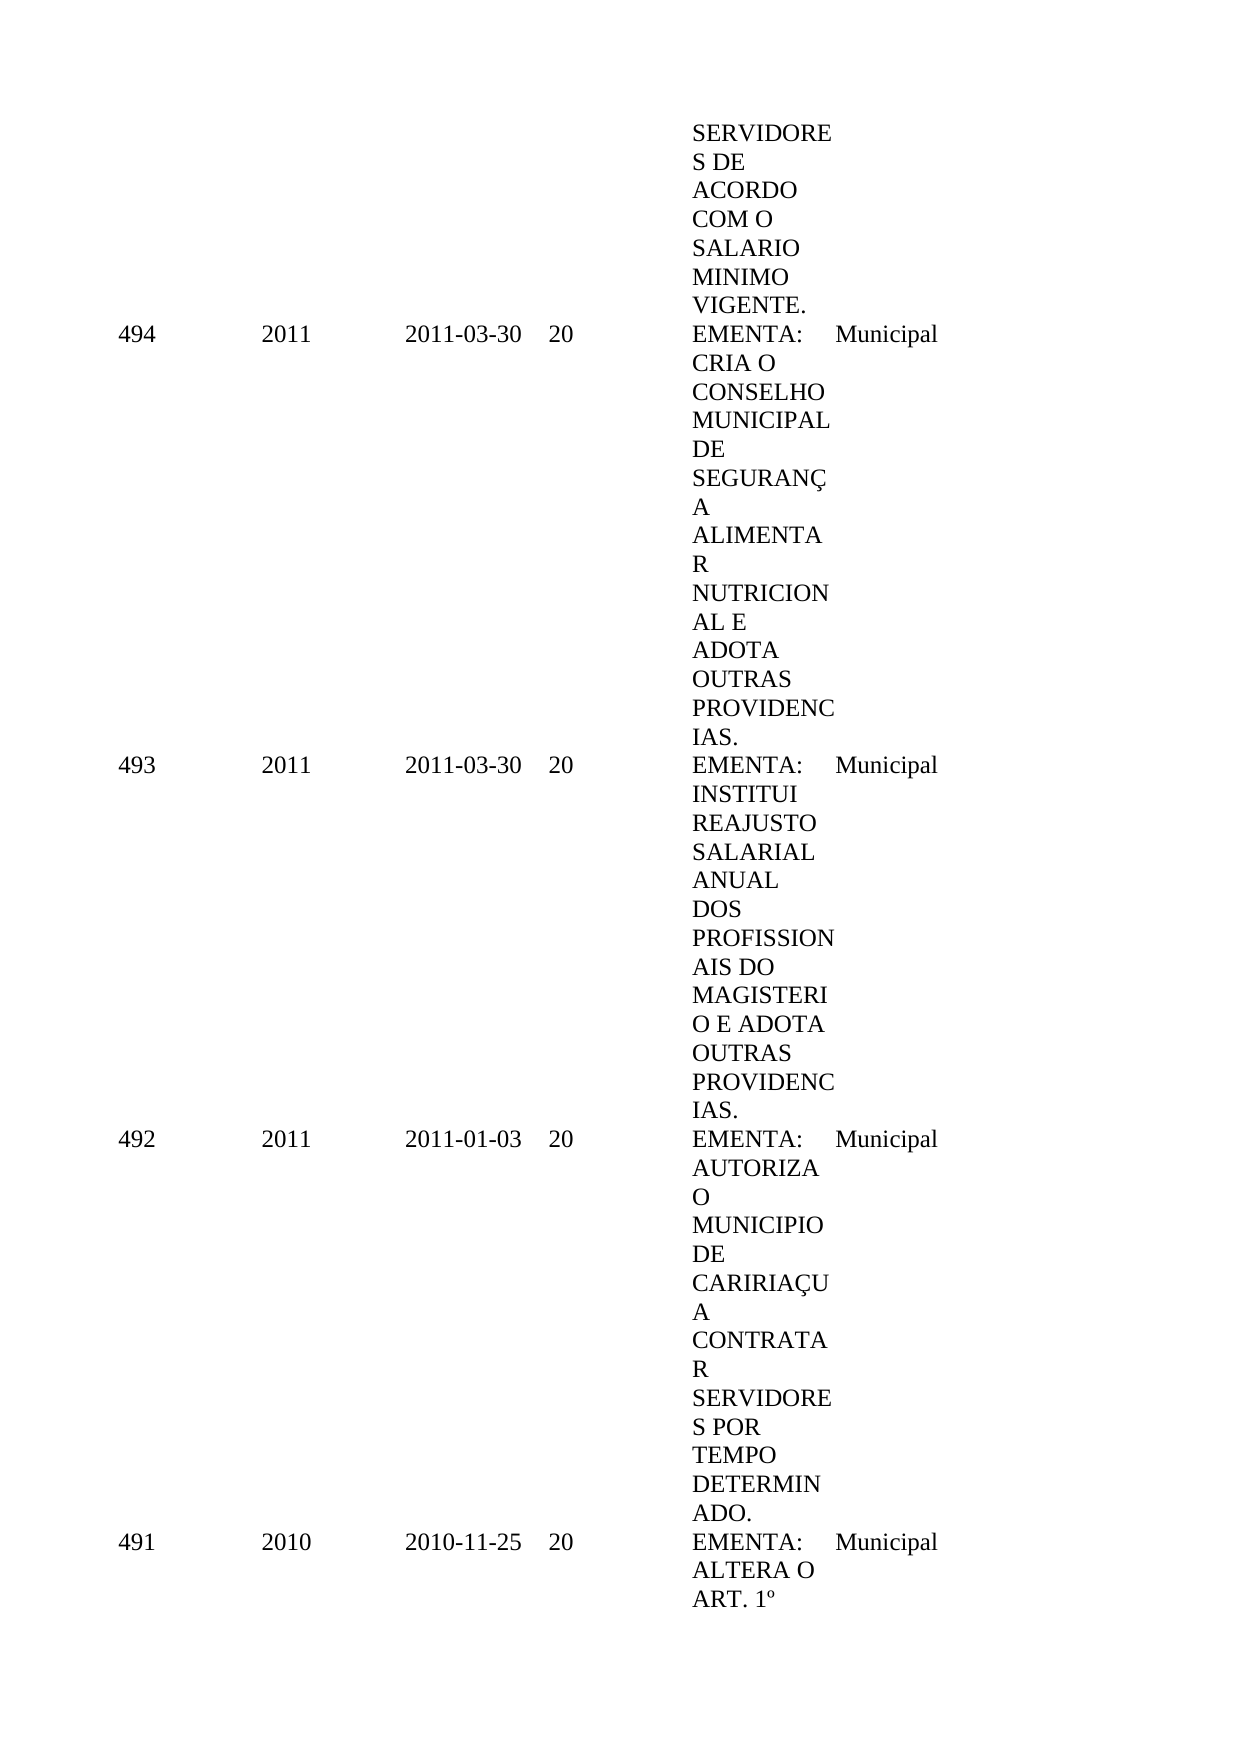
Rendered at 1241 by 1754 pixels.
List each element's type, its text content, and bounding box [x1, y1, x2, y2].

table_cell 492 [118, 1124, 261, 1527]
table_cell 2011 [261, 1124, 405, 1527]
table_cell Municipal [835, 751, 979, 1124]
table_cell Municipal [835, 319, 979, 751]
table_cell 2011 [261, 751, 405, 1124]
table_cell 491 [118, 1527, 261, 1613]
table_cell [979, 319, 1122, 751]
table_cell EMENTA: INSTITUI REAJUSTO SALARIAL ANUAL DOS PROFISSIONAIS DO MAGISTERIO E ADOTA OUTRAS PROVIDENCIAS. [692, 751, 835, 1124]
table_cell Municipal [835, 1527, 979, 1613]
table_cell [261, 118, 405, 319]
table_cell 20 [548, 319, 692, 751]
table_cell 2011-03-30 [405, 751, 548, 1124]
table_cell EMENTA: ALTERA O ART. 1º [692, 1527, 835, 1613]
table_cell 20 [548, 751, 692, 1124]
table_cell SERVIDORES DE ACORDO COM O SALARIO MINIMO VIGENTE. [692, 118, 835, 319]
table_cell [118, 118, 261, 319]
table_cell 2010 [261, 1527, 405, 1613]
table_cell 2011 [261, 319, 405, 751]
table_cell [979, 118, 1122, 319]
table_cell [405, 118, 548, 319]
table_cell [979, 1527, 1122, 1613]
table_cell 2011-03-30 [405, 319, 548, 751]
table_cell [979, 751, 1122, 1124]
table_cell 494 [118, 319, 261, 751]
table_cell [548, 118, 692, 319]
table_cell [835, 118, 979, 319]
table_cell EMENTA: CRIA O CONSELHO MUNICIPAL DE SEGURANÇA ALIMENTAR NUTRICIONAL E ADOTA OUTRAS PROVIDENCIAS. [692, 319, 835, 751]
table_cell 20 [548, 1124, 692, 1527]
table_cell EMENTA: AUTORIZA O MUNICIPIO DE CARIRIAÇU A CONTRATAR SERVIDORES POR TEMPO DETERMINADO. [692, 1124, 835, 1527]
table_cell 2011-01-03 [405, 1124, 548, 1527]
table_cell 493 [118, 751, 261, 1124]
table_cell [979, 1124, 1122, 1527]
table_cell 2010-11-25 [405, 1527, 548, 1613]
table_cell Municipal [835, 1124, 979, 1527]
table_cell 20 [548, 1527, 692, 1613]
